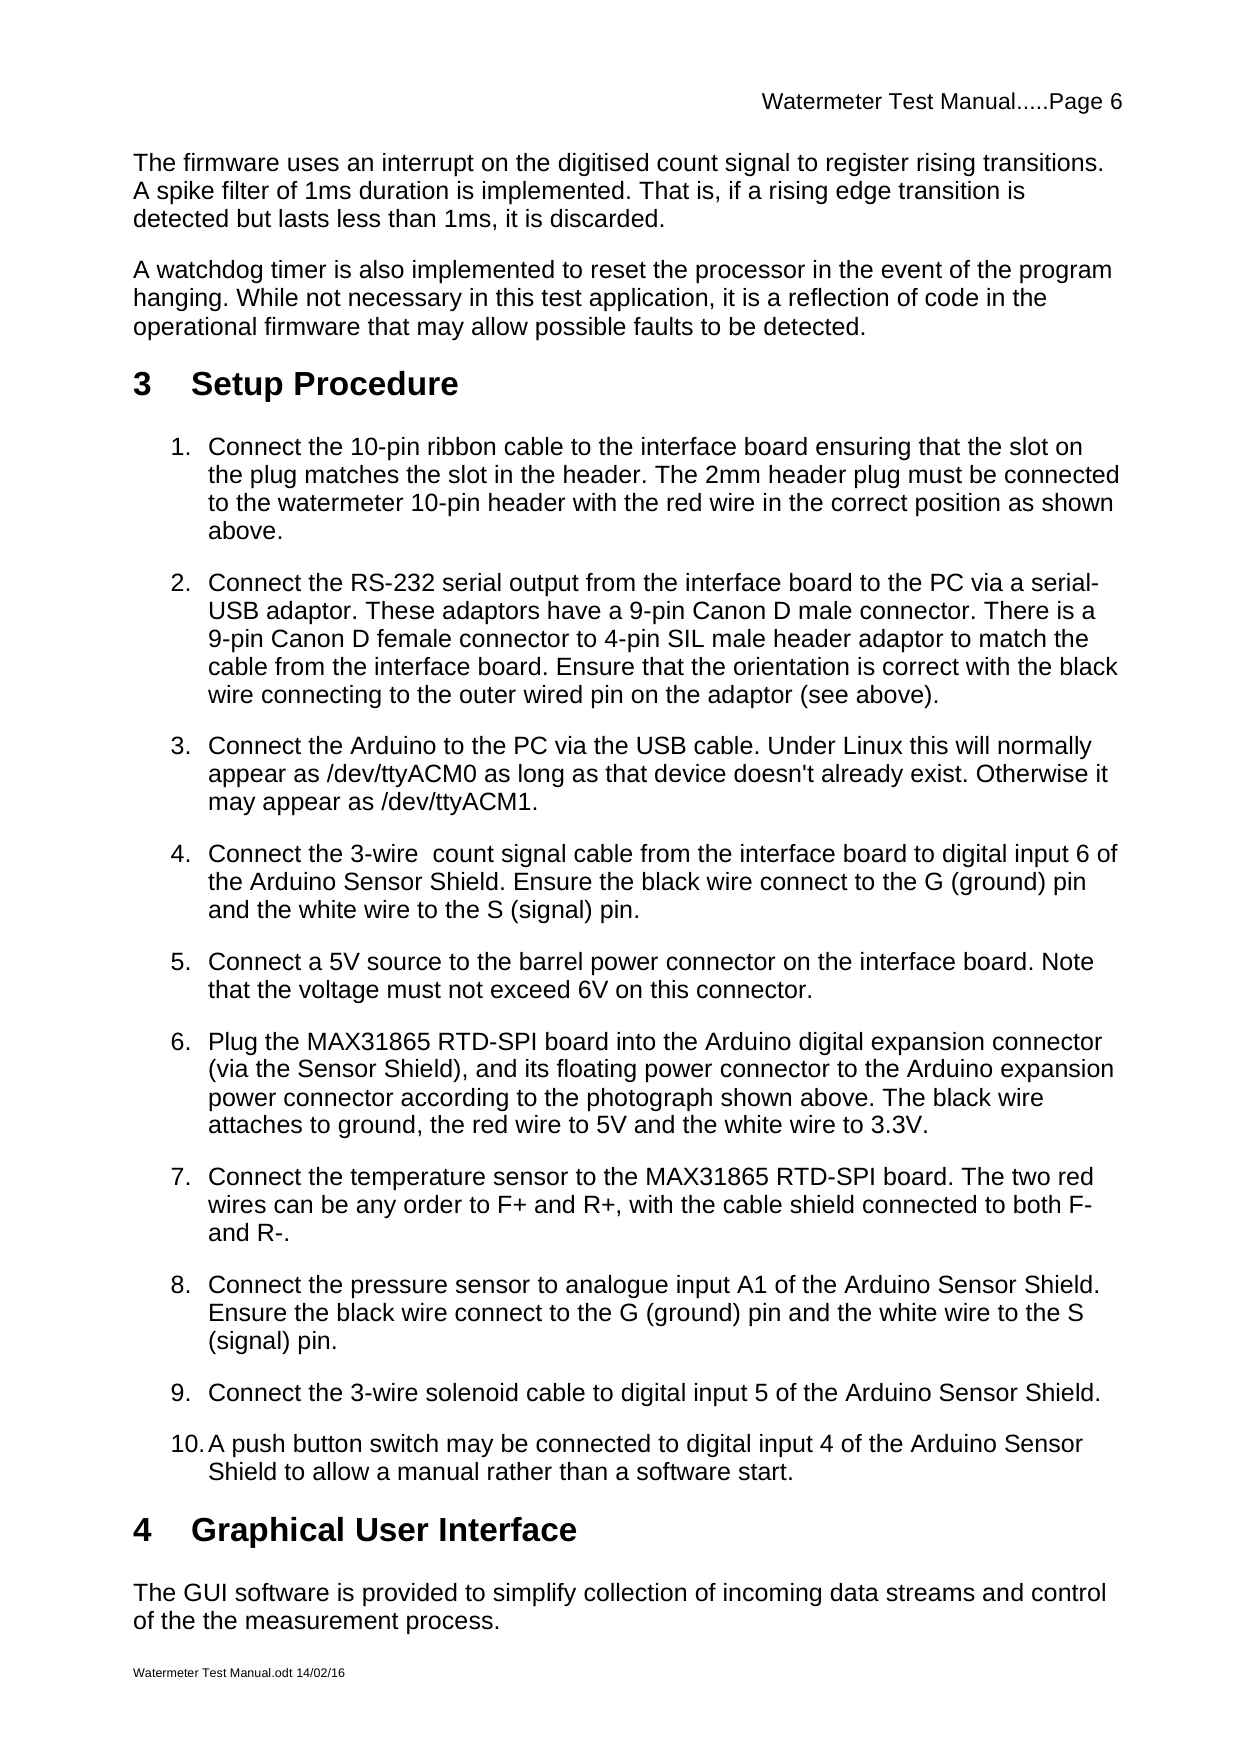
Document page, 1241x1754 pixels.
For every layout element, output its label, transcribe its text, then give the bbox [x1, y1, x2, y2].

text The firmware uses an interrupt on the digitised count signal to register rising transitions. A spike filter of 1ms duration is implemented. That is, if a rising edge transition is detected but lasts less than 1ms, it is discarded. [133, 149, 1123, 233]
subtitle Setup Procedure [133, 365, 1123, 403]
text The GUI software is provided to simplify collection of incoming data streams and control of the the measurement process. [133, 1579, 1123, 1635]
subtitle Graphical User Interface [133, 1511, 1123, 1548]
list Connect the RS-232 serial output from the interface board to the PC via a serial-USB adaptor. These adaptors have a 9-pin Canon D male connector. There is a 9-pin Canon D female connector to 4-pin SIL male header adaptor to match the cable from the interface board. Ensure that the orientation is correct with the black wire connecting to the outer wired pin on the adaptor (see above). [170, 568, 1123, 709]
list Connect the temperature sensor to the MAX31865 RTD-SPI board. The two red wires can be any order to F+ and R+, with the cable shield connected to both F- and R-. [170, 1163, 1123, 1247]
list Connect the 3-wire solenoid cable to digital input 5 of the Arduino Sensor Shield. [170, 1378, 1123, 1407]
list Connect the 3-wire count signal cable from the interface board to digital input 6 of the Arduino Sensor Shield. Ensure the black wire connect to the G (ground) pin and the white wire to the S (signal) pin. [170, 840, 1123, 924]
list Connect the Arduino to the PC via the USB cable. Under Linux this will normally appear as /dev/ttyACM0 as long as that device doesn't already exist. Otherwise it may appear as /dev/ttyACM1. [170, 732, 1123, 816]
list Connect a 5V source to the barrel power connector on the interface board. Note that the voltage must not exceed 6V on this connector. [170, 948, 1123, 1004]
list A push button switch may be connected to digital input 4 of the Arduino Sensor Shield to allow a manual rather than a software start. [170, 1430, 1123, 1486]
list Connect the pressure sensor to analogue input A1 of the Arduino Sensor Shield. Ensure the black wire connect to the G (ground) pin and the white wire to the S (signal) pin. [170, 1271, 1123, 1355]
list Plug the MAX31865 RTD-SPI board into the Arduino digital expansion connector (via the Sensor Shield), and its floating power connector to the Arduino expansion power connector according to the photograph shown above. The black wire attaches to ground, the red wire to 5V and the white wire to 3.3V. [170, 1027, 1123, 1139]
list Connect the 10-pin ribbon cable to the interface board ensuring that the slot on the plug matches the slot in the header. The 2mm header plug must be connected to the watermeter 10-pin header with the red wire in the correct position as shown above. [170, 433, 1123, 545]
text A watchdog timer is also implemented to reset the processor in the event of the program hanging. While not necessary in this test application, it is a reflection of code in the operational firmware that may allow possible faults to be detected. [133, 256, 1123, 340]
